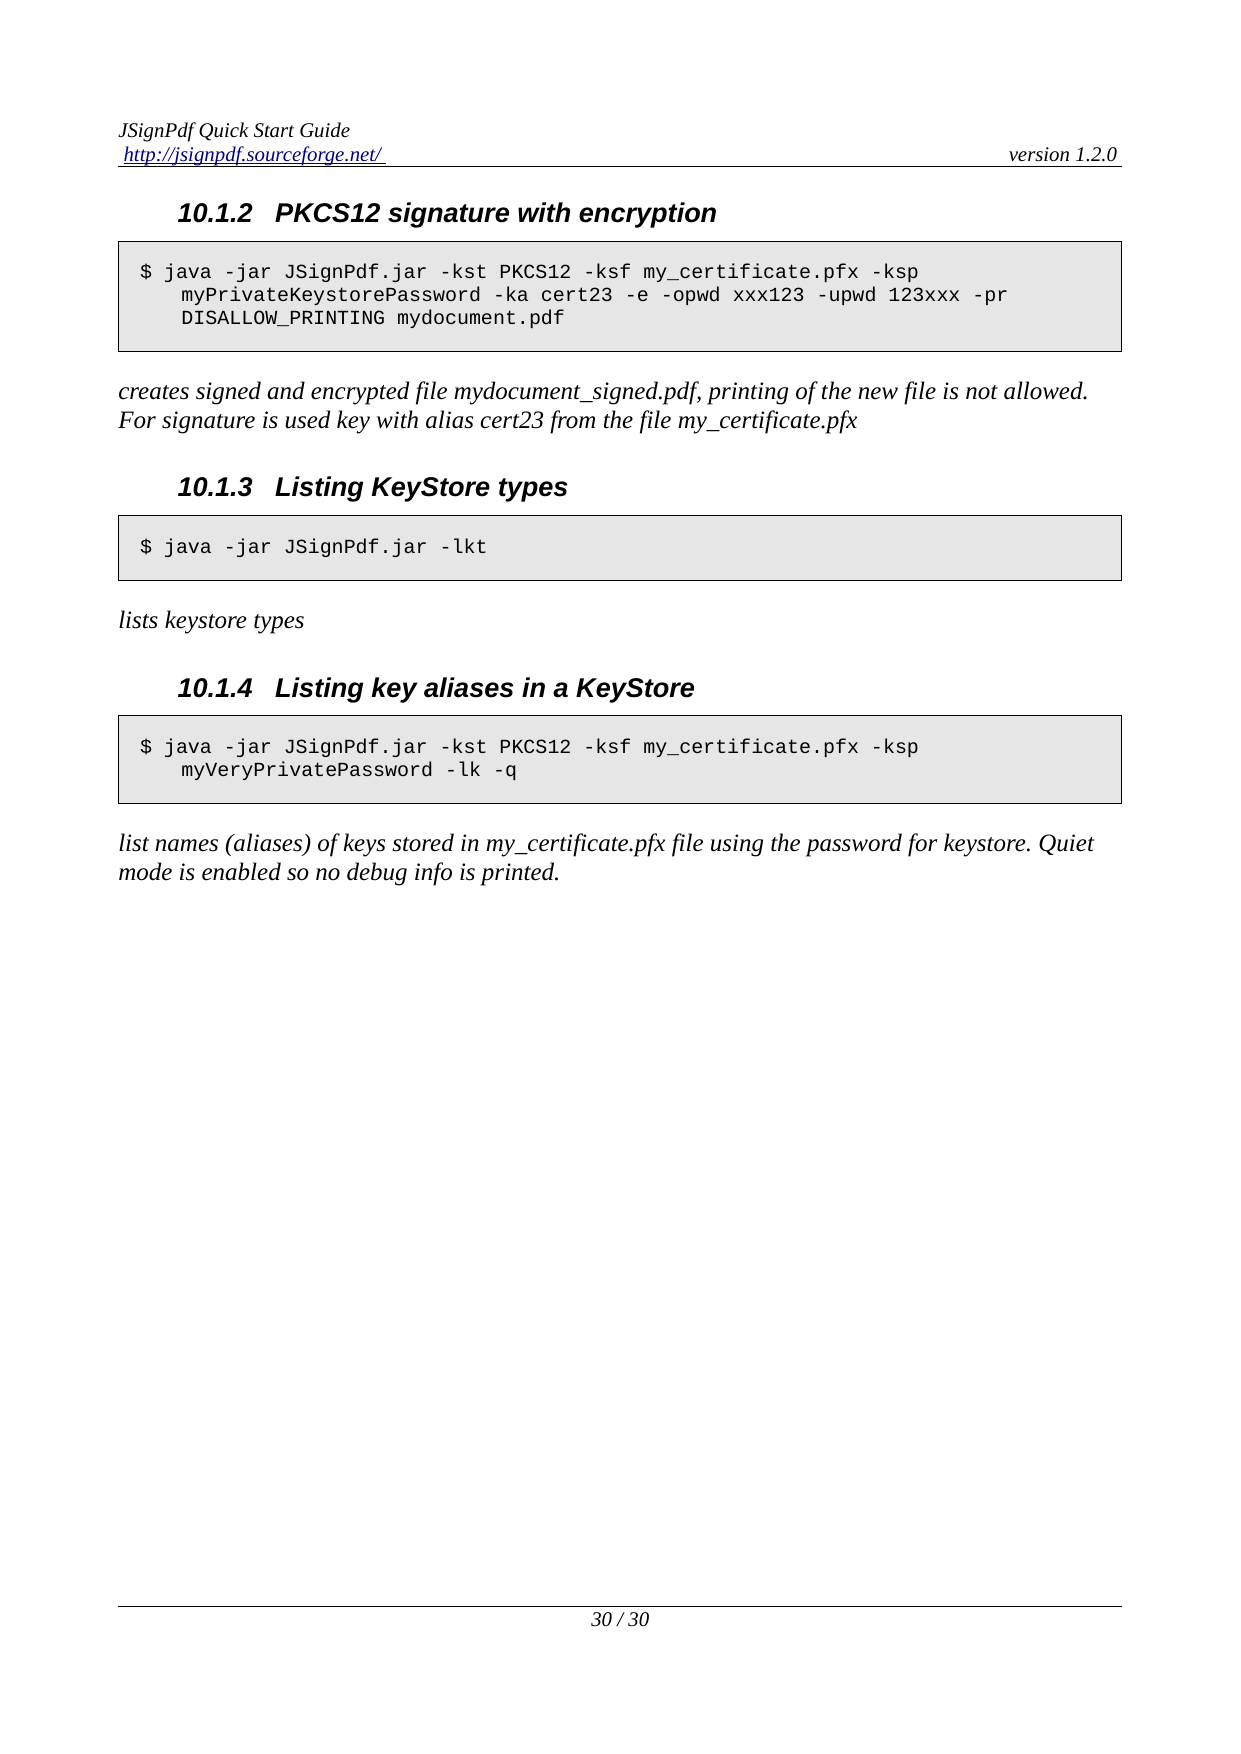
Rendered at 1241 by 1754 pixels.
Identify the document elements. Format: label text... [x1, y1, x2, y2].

text lists keystore types [118, 605, 1122, 634]
text $ java -jar JSignPdf.jar -lkt [119, 516, 1121, 580]
subtitle Listing key aliases in a KeyStore [177, 672, 1122, 703]
text $ java -jar JSignPdf.jar -kst PKCS12 -ksf my_certificate.pfx -ksp myVeryPrivatePassword -lk -q [119, 716, 1121, 803]
subtitle PKCS12 signature with encryption [177, 197, 1122, 228]
text list names (aliases) of keys stored in my_certificate.pfx file using the password for keystore. Quiet mode is enabled so no debug info is printed. [118, 828, 1122, 886]
subtitle Listing KeyStore types [177, 471, 1122, 502]
text creates signed and encrypted file mydocument_signed.pdf, printing of the new file is not allowed. For signature is used key with alias cert23 from the file my_certificate.pfx [118, 376, 1122, 434]
text $ java -jar JSignPdf.jar -kst PKCS12 -ksf my_certificate.pfx -ksp myPrivateKeystorePassword -ka cert23 -e -opwd xxx123 -upwd 123xxx -pr DISALLOW_PRINTING mydocument.pdf [119, 242, 1121, 351]
